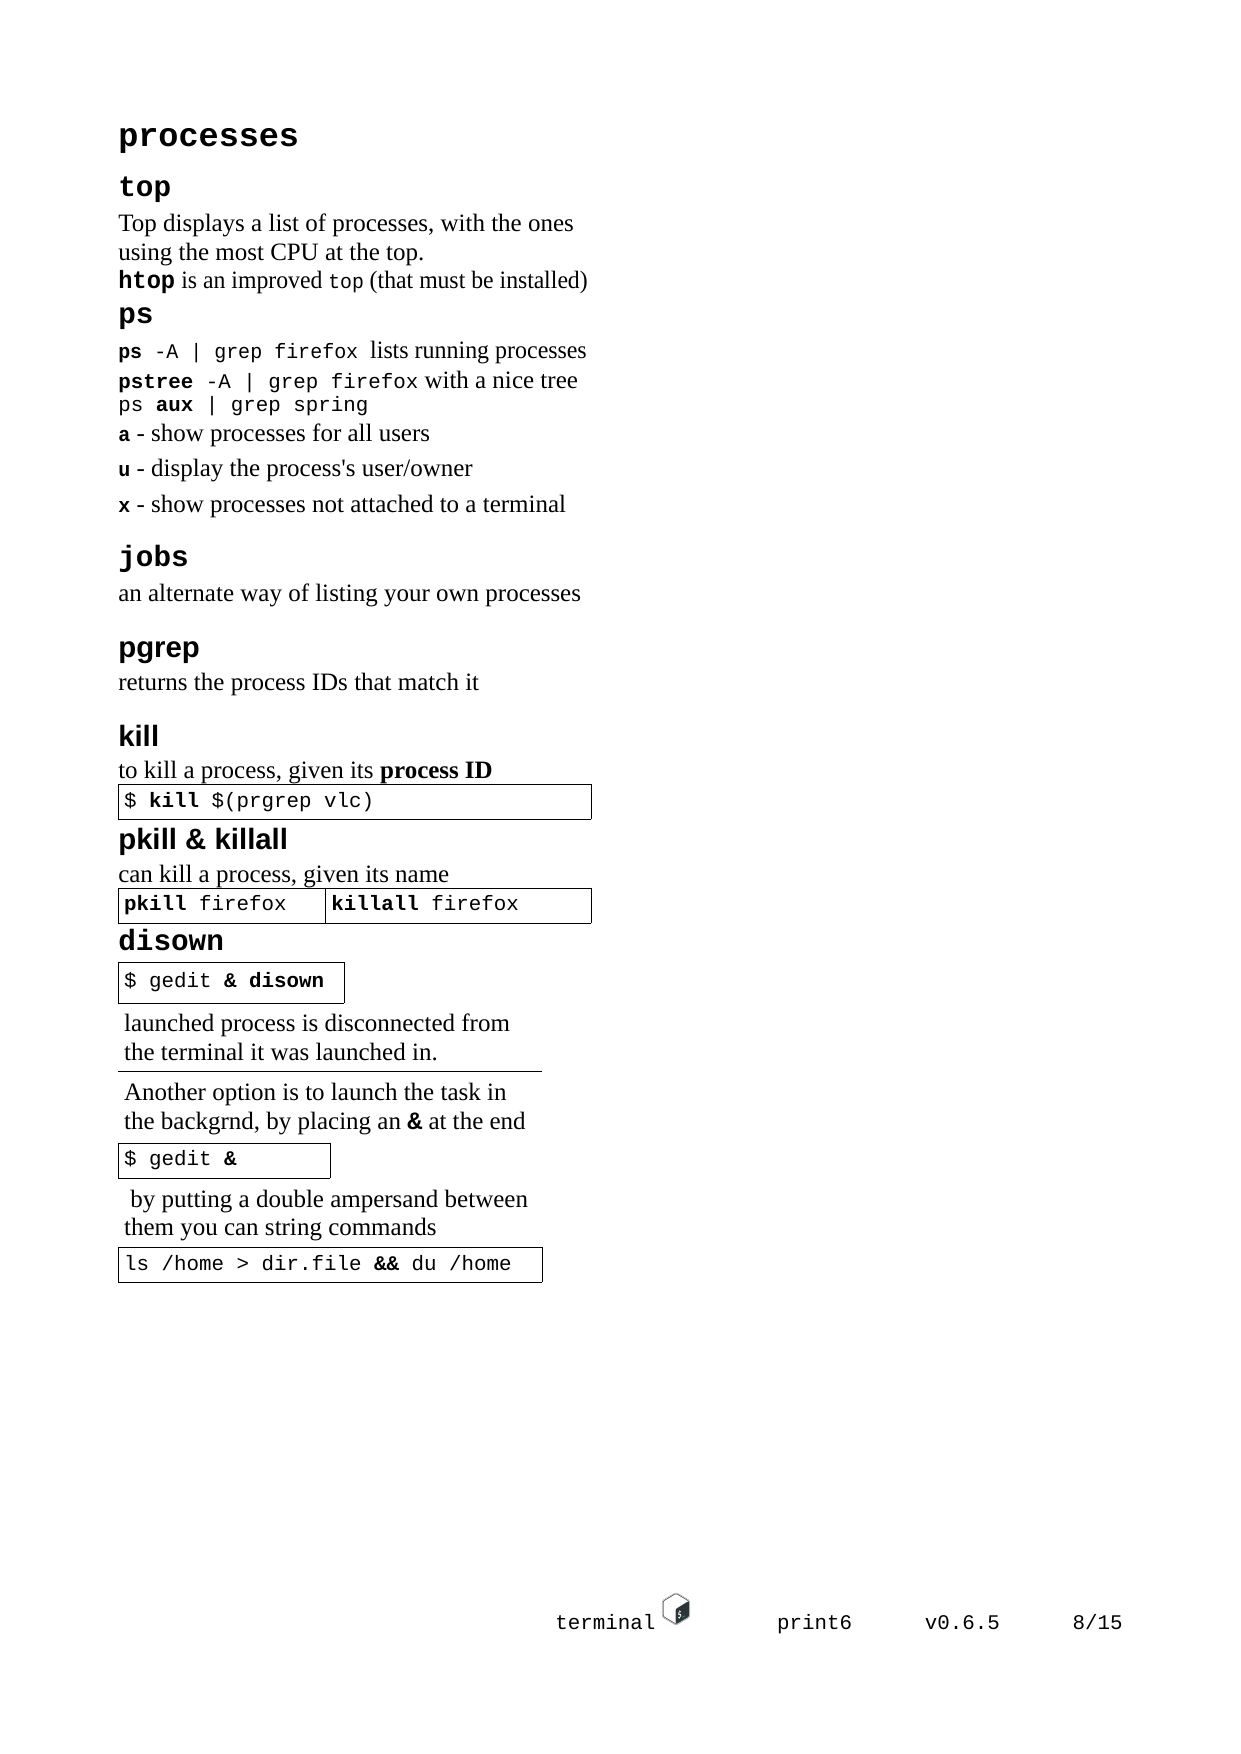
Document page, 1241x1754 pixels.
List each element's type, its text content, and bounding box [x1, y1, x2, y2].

table_cell launched process is disconnected from the terminal it was launched in. [118, 1003, 542, 1071]
text returns the process IDs that match it [118, 667, 591, 695]
picture [655, 1588, 697, 1630]
subtitle ps [118, 299, 591, 332]
subtitle pkill & killall [118, 822, 591, 856]
table_header $ kill $(prgrep vlc) [119, 785, 591, 819]
table_header pkill firefox [119, 889, 325, 923]
subtitle processes [118, 118, 591, 156]
table_cell ls /home > dir.file && du /home [119, 1248, 542, 1282]
subtitle kill [118, 718, 591, 752]
text to kill a process, given its process ID [118, 755, 591, 784]
table_cell [331, 1143, 542, 1178]
table_cell $ gedit & [119, 1144, 330, 1178]
subtitle pgrep [118, 630, 591, 664]
table_header killall firefox [326, 889, 591, 923]
table_cell Another option is to launch the task in the backgrnd, by placing an & at the end [118, 1072, 542, 1143]
subtitle jobs [118, 542, 591, 575]
text Top displays a list of processes, with the ones using the most CPU at the top. [118, 208, 591, 265]
table_header $ gedit & disown [119, 963, 344, 1002]
subtitle top [118, 172, 591, 205]
table_cell by putting a double ampersand between them you can string commands [118, 1178, 542, 1247]
text an alternate way of listing your own processes [118, 578, 591, 607]
text pstree -A | grep firefox with a nice tree [118, 365, 591, 394]
text ps -A | grep firefox lists running processes [118, 335, 591, 365]
table_header [345, 962, 542, 1002]
subtitle disown [118, 926, 591, 959]
text can kill a process, given its name [118, 859, 591, 888]
text htop is an improved top (that must be installed) [118, 265, 591, 296]
text ps aux | grep spring [118, 394, 591, 418]
text a - show processes for all users u - display the process's user/owner x - show processes not attached to a terminal [118, 418, 591, 518]
